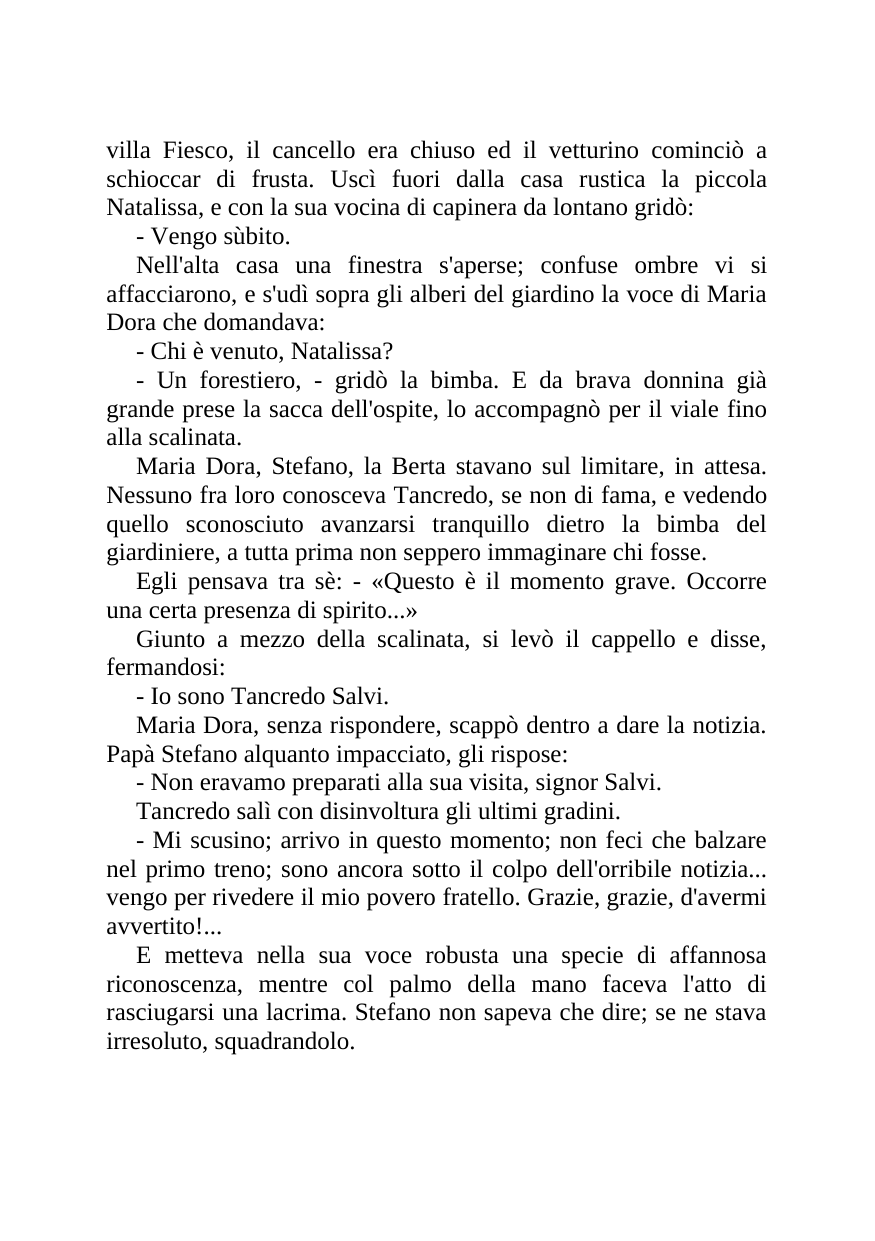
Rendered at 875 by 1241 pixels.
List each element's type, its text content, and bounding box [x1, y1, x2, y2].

text - Vengo sùbito. [106, 221, 768, 250]
text Tancredo salì con disinvoltura gli ultimi gradini. [106, 796, 768, 825]
text Maria Dora, Stefano, la Berta stavano sul limitare, in attesa. Nessuno fra loro conosceva Tancredo, se non di fama, e vedendo quello sconosciuto avanzarsi tranquillo dietro la bimba del giardiniere, a tutta prima non seppero immaginare chi fosse. [106, 451, 768, 566]
text Nell'alta casa una finestra s'aperse; confuse ombre vi si affacciarono, e s'udì sopra gli alberi del giardino la voce di Maria Dora che domandava: [106, 250, 768, 336]
text - Mi scusino; arrivo in questo momento; non feci che balzare nel primo treno; sono ancora sotto il colpo dell'orribile notizia... vengo per rivedere il mio povero fratello. Grazie, grazie, d'avermi avvertito!... [106, 825, 768, 940]
text - Non eravamo preparati alla sua visita, signor Salvi. [106, 767, 768, 796]
text Egli pensava tra sè: - «Questo è il momento grave. Occorre una certa presenza di spirito...» [106, 566, 768, 624]
text - Un forestiero, - gridò la bimba. E da brava donnina già grande prese la sacca dell'ospite, lo accompagnò per il viale fino alla scalinata. [106, 365, 768, 451]
text E metteva nella sua voce robusta una specie di affannosa riconoscenza, mentre col palmo della mano faceva l'atto di rasciugarsi una lacrima. Stefano non sapeva che dire; se ne stava irresoluto, squadrandolo. [106, 940, 768, 1055]
text Maria Dora, senza rispondere, scappò dentro a dare la notizia. Papà Stefano alquanto impacciato, gli rispose: [106, 710, 768, 767]
text Giunto a mezzo della scalinata, si levò il cappello e disse, fermandosi: [106, 624, 768, 681]
text villa Fiesco, il cancello era chiuso ed il vetturino cominciò a schioccar di frusta. Uscì fuori dalla casa rustica la piccola Natalissa, e con la sua vocina di capinera da lontano gridò: [106, 135, 768, 221]
text - Io sono Tancredo Salvi. [106, 681, 768, 710]
text - Chi è venuto, Natalissa? [106, 336, 768, 365]
